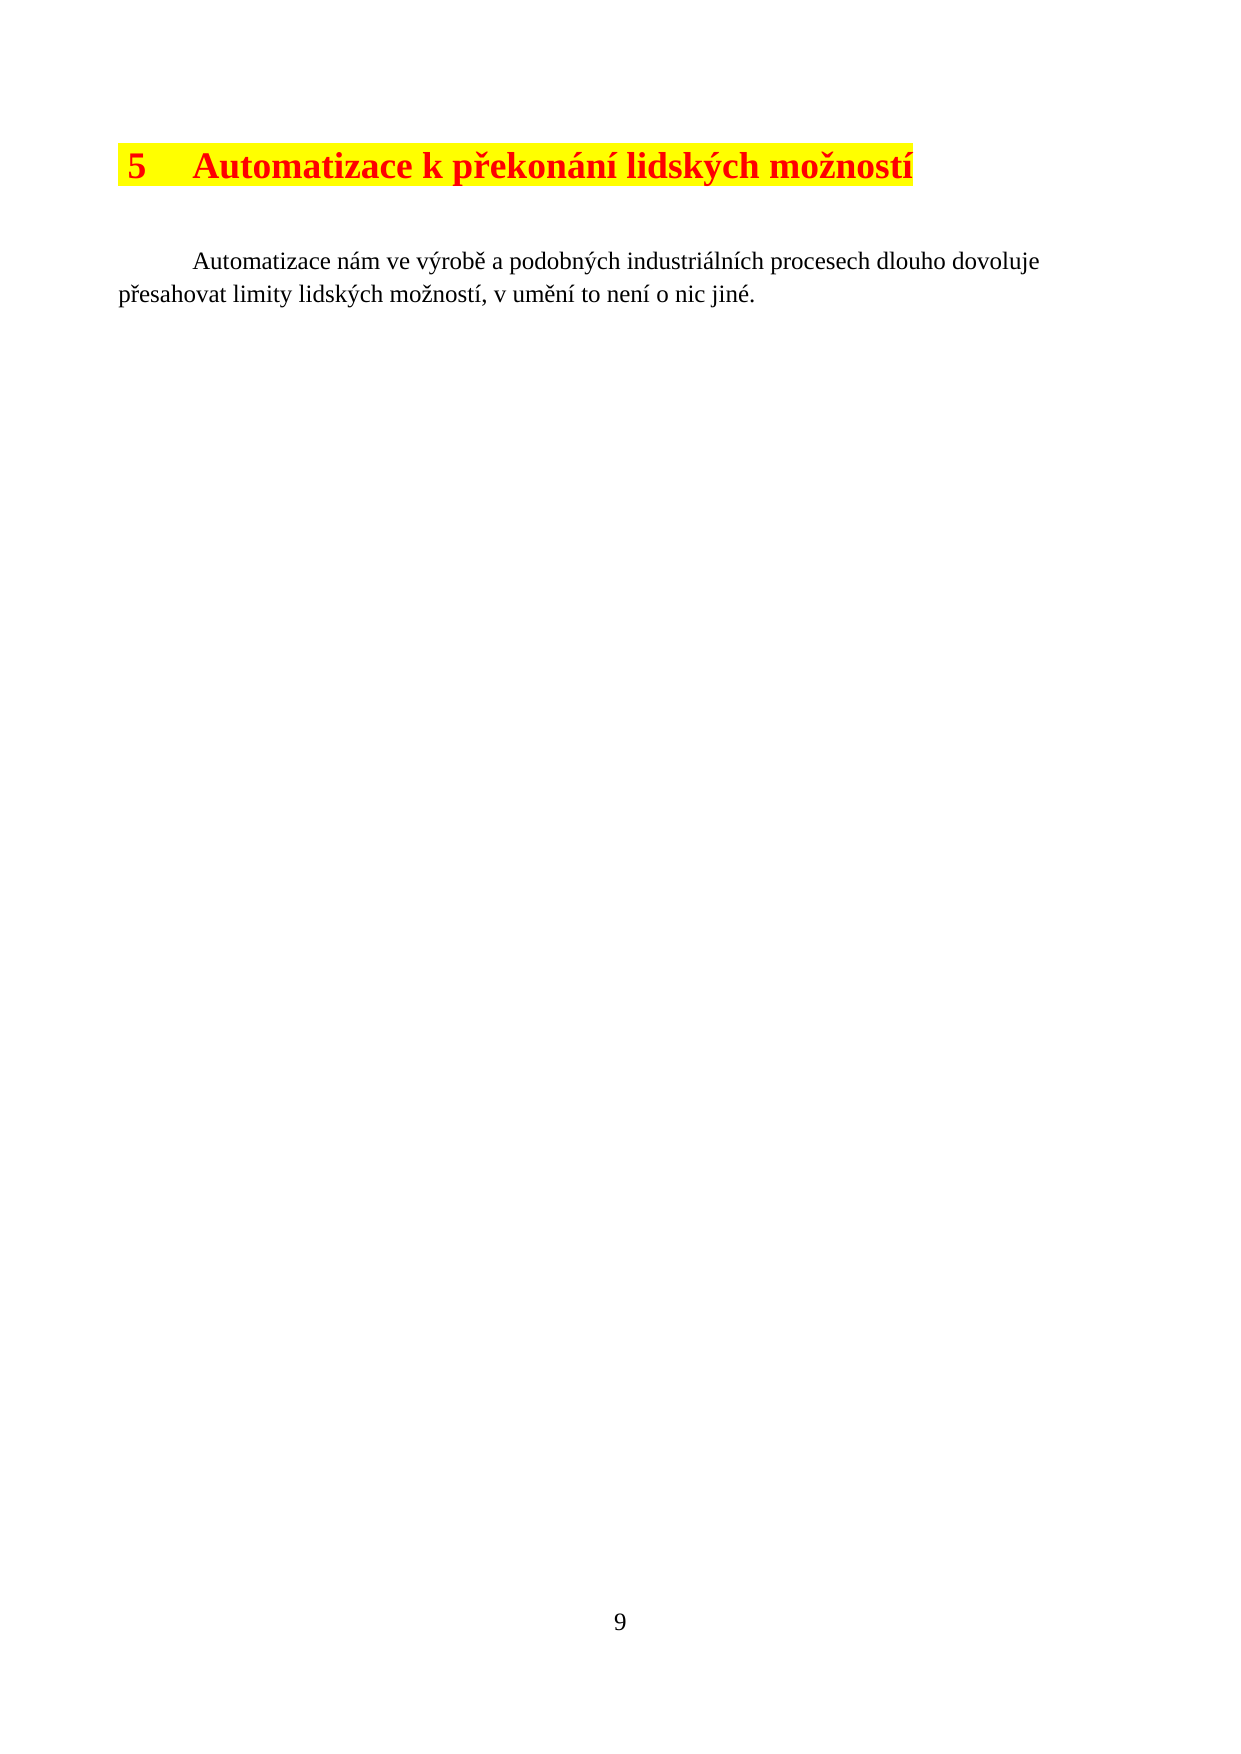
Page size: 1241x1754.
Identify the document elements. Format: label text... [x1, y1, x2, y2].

subtitle Automatizace k překonání lidských možností [118, 143, 1122, 186]
text Automatizace nám ve výrobě a podobných industriálních procesech dlouho dovoluje přesahovat limity lidských možností, v umění to není o nic jiné. [118, 246, 1122, 308]
